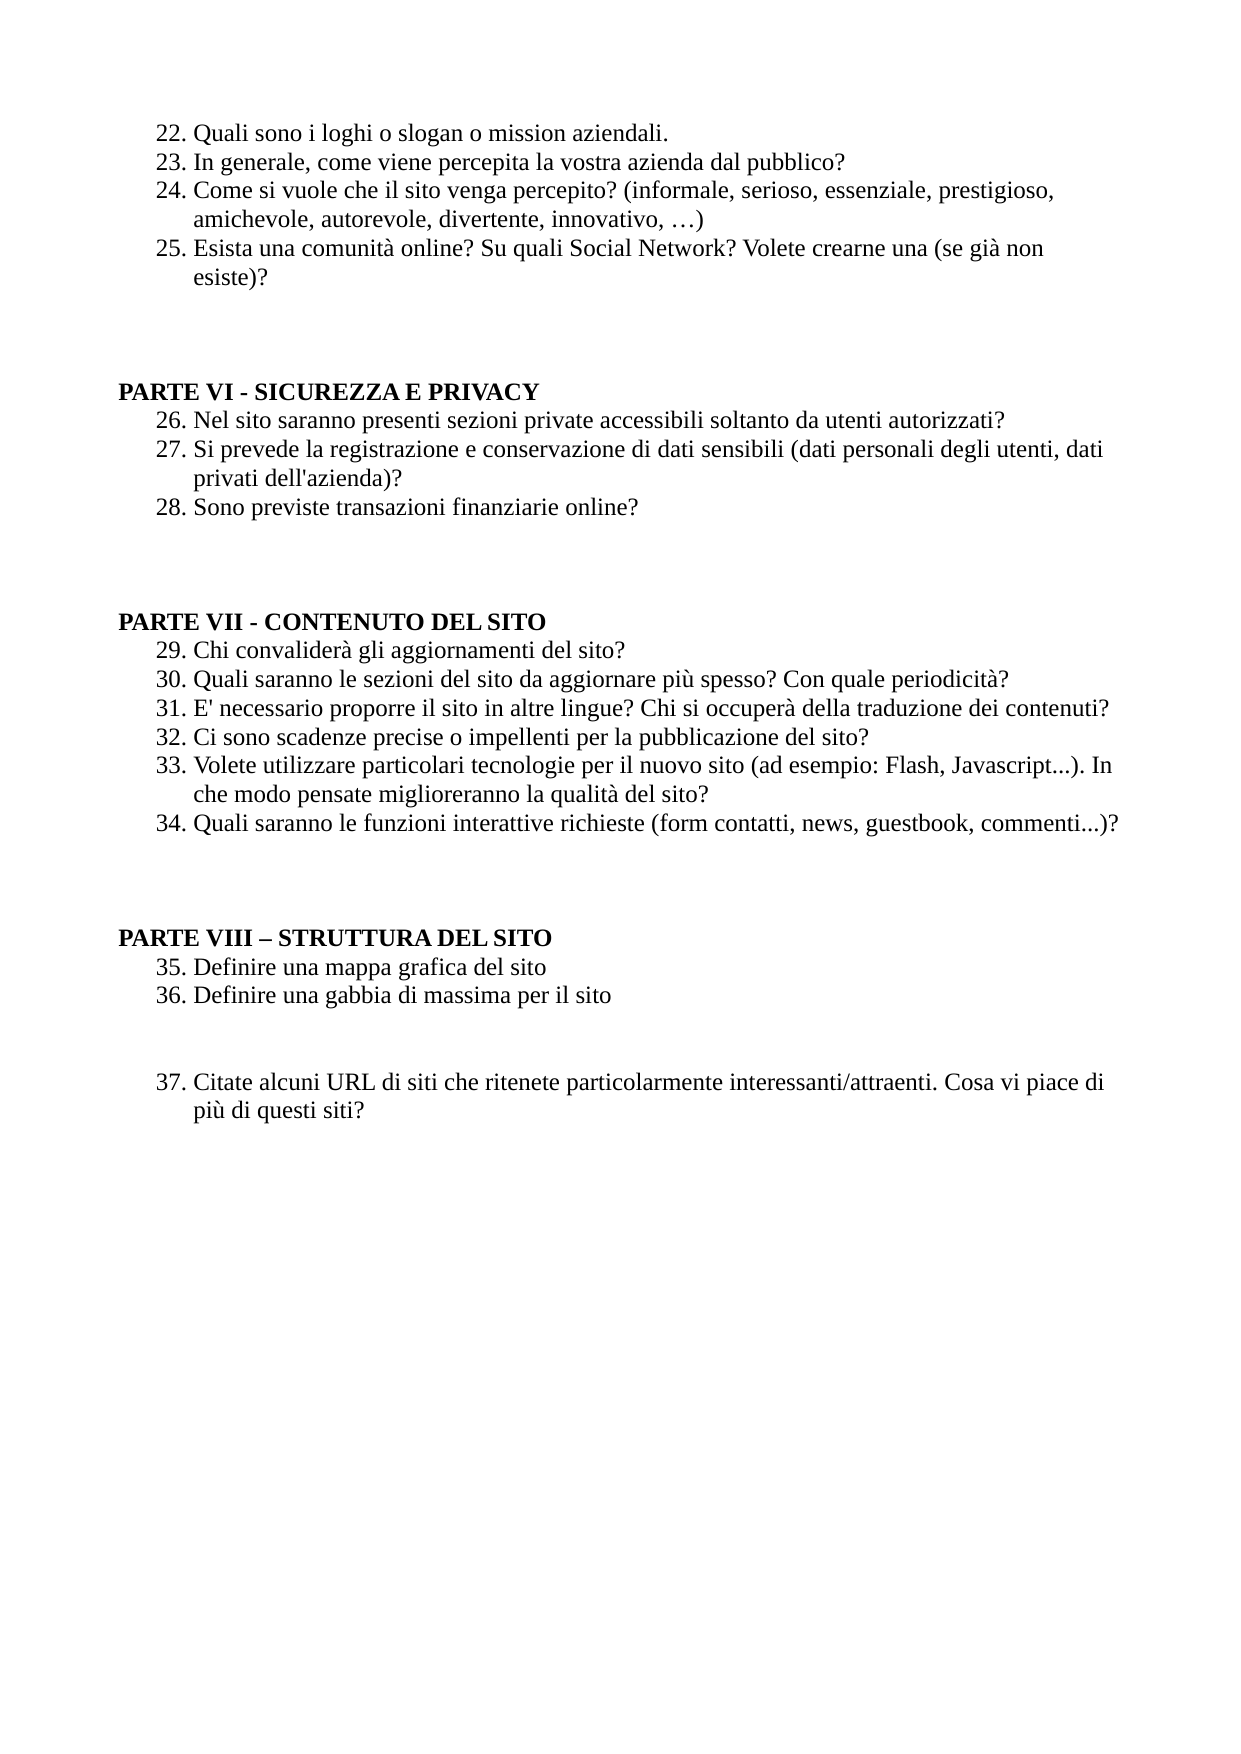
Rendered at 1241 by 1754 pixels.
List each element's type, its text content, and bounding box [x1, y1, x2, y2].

list Definire una mappa grafica del sito [156, 952, 1122, 981]
list Volete utilizzare particolari tecnologie per il nuovo sito (ad esempio: Flash, Javascript...). In che modo pensate miglioreranno la qualità del sito? [156, 751, 1122, 808]
list Come si vuole che il sito venga percepito? (informale, serioso, essenziale, prestigioso, amichevole, autorevole, divertente, innovativo, …) [156, 176, 1122, 233]
list Ci sono scadenze precise o impellenti per la pubblicazione del sito? [156, 722, 1122, 751]
list Definire una gabbia di massima per il sito [156, 981, 1122, 1009]
text PARTE VIII – STRUTTURA DEL SITO [118, 923, 1122, 952]
list Nel sito saranno presenti sezioni private accessibili soltanto da utenti autorizzati? [156, 406, 1122, 434]
list E' necessario proporre il sito in altre lingue? Chi si occuperà della traduzione dei contenuti? [156, 693, 1122, 722]
text PARTE VI - SICUREZZA E PRIVACY [118, 377, 1122, 406]
list Esista una comunità online? Su quali Social Network? Volete crearne una (se già non esiste)? [156, 233, 1122, 291]
list In generale, come viene percepita la vostra azienda dal pubblico? [156, 147, 1122, 176]
list Quali sono i loghi o slogan o mission aziendali. [156, 118, 1122, 147]
text PARTE VII - CONTENUTO DEL SITO [118, 607, 1122, 636]
list Quali saranno le sezioni del sito da aggiornare più spesso? Con quale periodicità? [156, 664, 1122, 693]
list Sono previste transazioni finanziarie online? [156, 492, 1122, 521]
list Chi convaliderà gli aggiornamenti del sito? [156, 636, 1122, 664]
list Citate alcuni URL di siti che ritenete particolarmente interessanti/attraenti. Cosa vi piace di più di questi siti? [156, 1067, 1122, 1124]
list Si prevede la registrazione e conservazione di dati sensibili (dati personali degli utenti, dati privati dell'azienda)? [156, 434, 1122, 492]
list Quali saranno le funzioni interattive richieste (form contatti, news, guestbook, commenti...)? [156, 808, 1122, 837]
